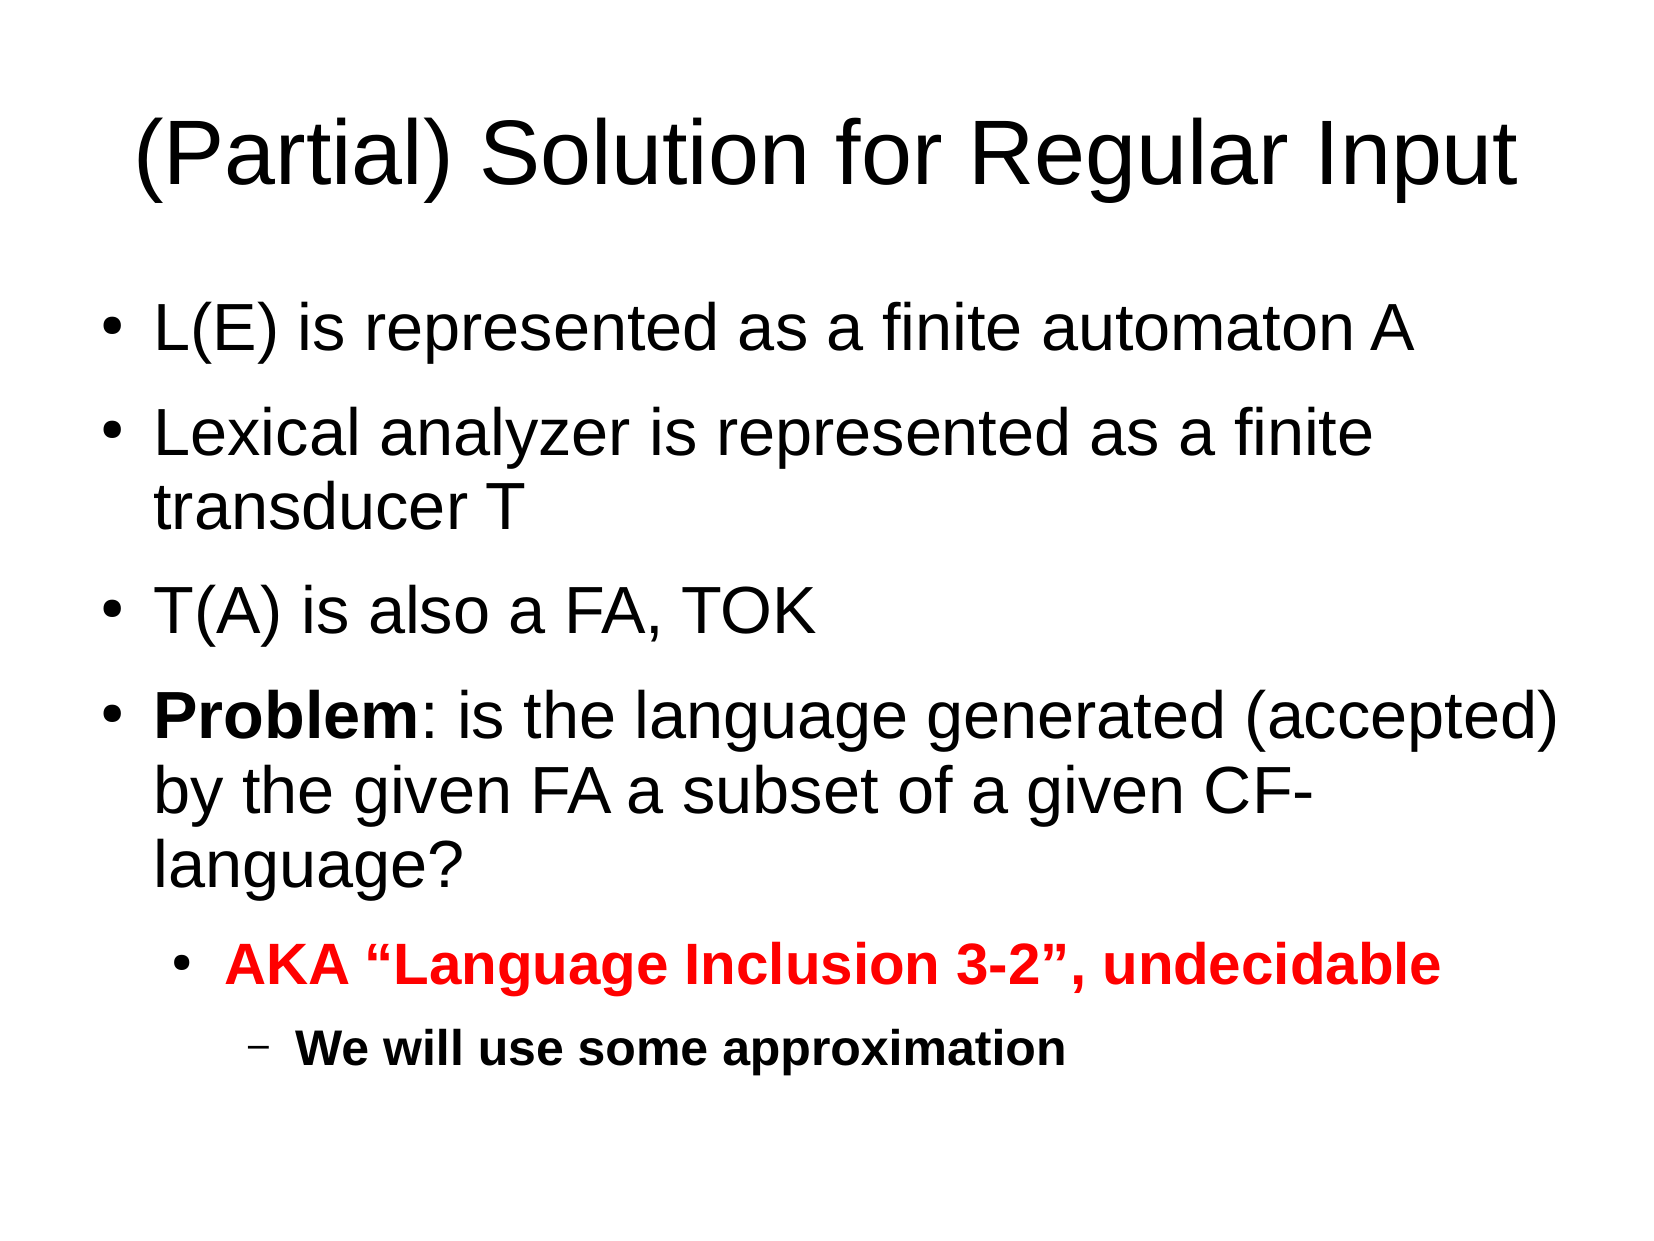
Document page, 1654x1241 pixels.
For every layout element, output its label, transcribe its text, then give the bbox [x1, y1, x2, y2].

list L(E) is represented as a finite automaton A Lexical analyzer is represented as a finite transducer T T(A) is also a FA, TOK Problem: is the language generated (accepted) by the given FA a subset of a given CF-language? AKA “Language Inclusion 3-2”, undecidable We will use some approximation [82, 290, 1571, 1109]
title (Partial) Solution for Regular Input [82, 56, 1571, 250]
